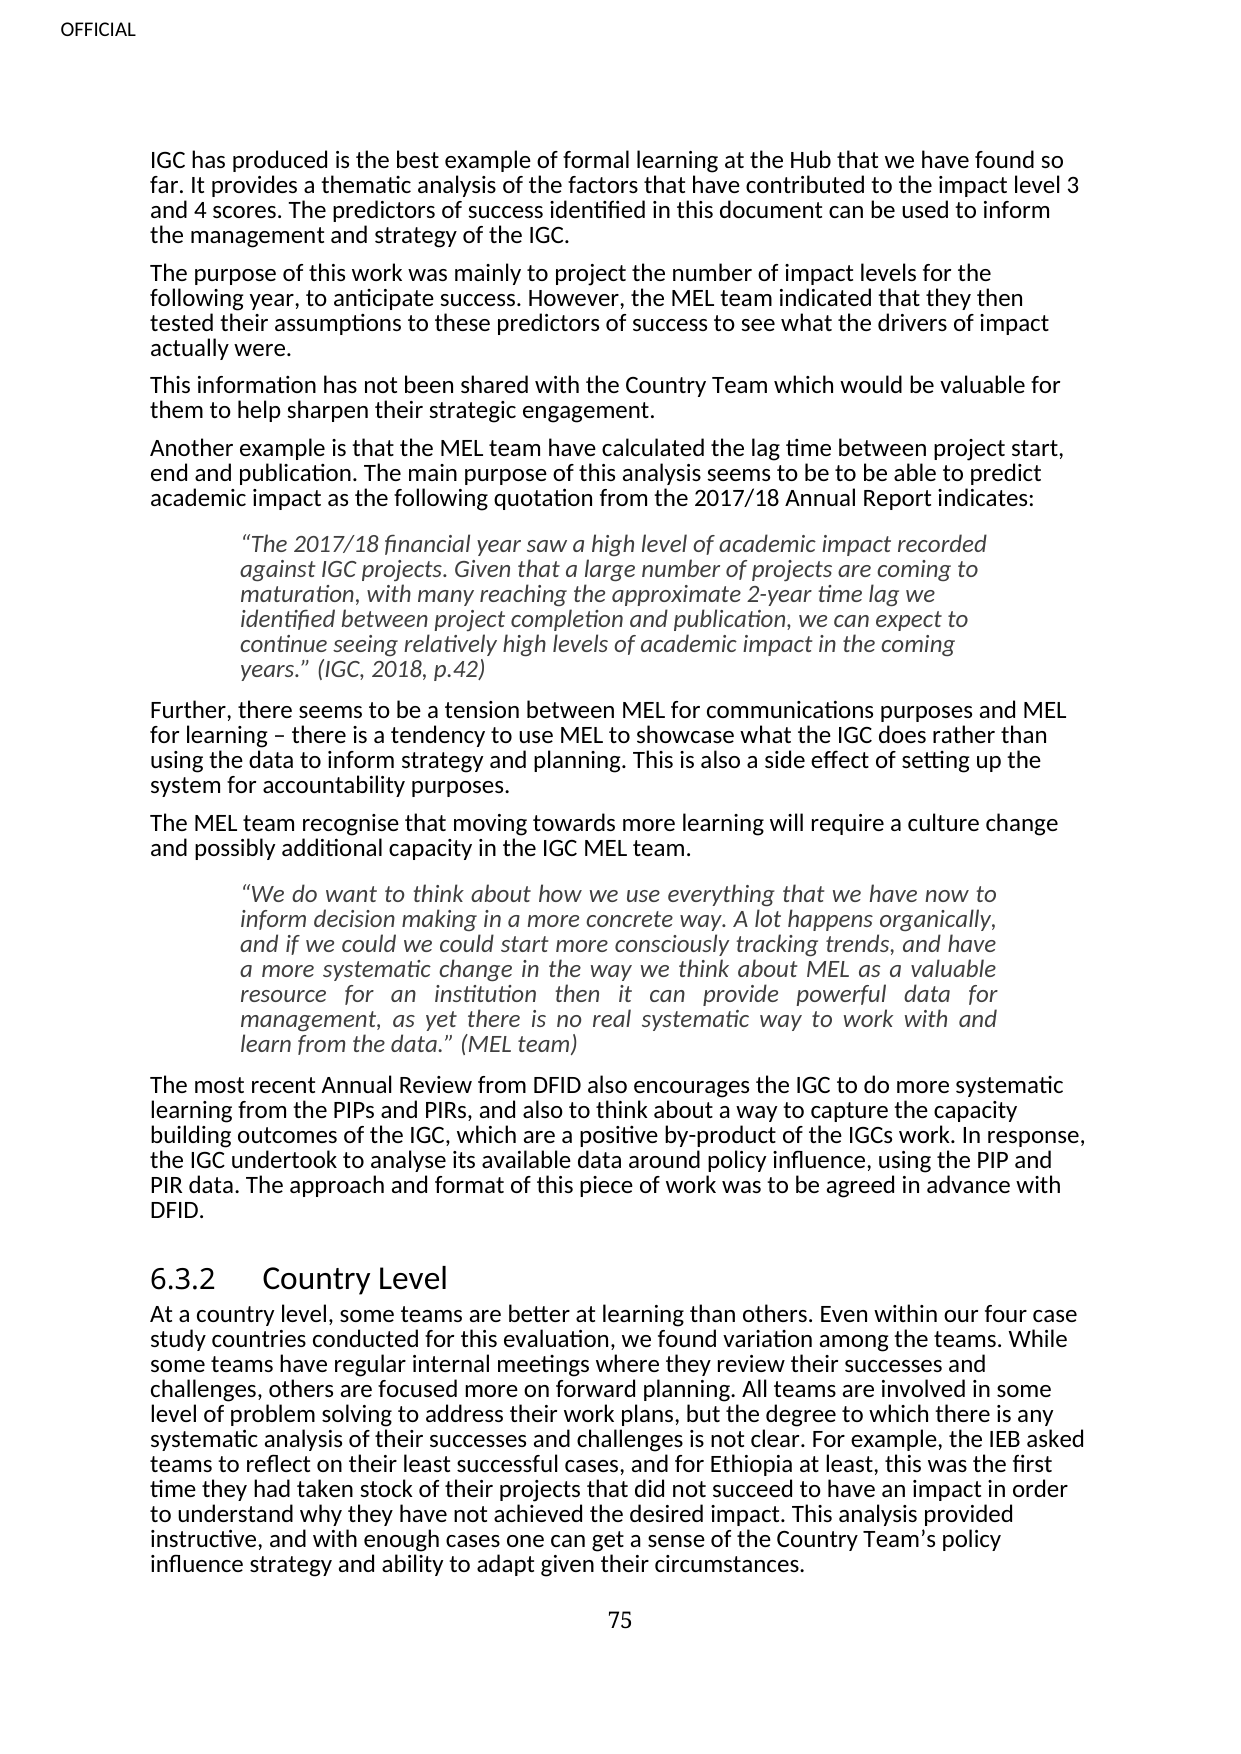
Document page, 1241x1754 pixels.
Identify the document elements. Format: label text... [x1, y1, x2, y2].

text Further, there seems to be a tension between MEL for communications purposes and MEL for learning – there is a tendency to use MEL to showcase what the IGC does rather than using the data to inform strategy and planning. This is also a side effect of setting up the system for accountability purposes. [150, 700, 1090, 800]
text IGC has produced is the best example of formal learning at the Hub that we have found so far. It provides a thematic analysis of the factors that have contributed to the impact level 3 and 4 scores. The predictors of success identified in this document can be used to inform the management and strategy of the IGC. [150, 150, 1090, 250]
text “The 2017/18 financial year saw a high level of academic impact recorded against IGC projects. Given that a large number of projects are coming to maturation, with many reaching the approximate 2-year time lag we identified between project completion and publication, we can expect to continue seeing relatively high levels of academic impact in the coming years.” (IGC, 2018, p.42) [240, 533, 1000, 683]
text At a country level, some teams are better at learning than others. Even within our four case study countries conducted for this evaluation, we found variation among the teams. While some teams have regular internal meetings where they review their successes and challenges, others are focused more on forward planning. All teams are involved in some level of problem solving to address their work plans, but the degree to which there is any systematic analysis of their successes and challenges is not clear. For example, the IEB asked teams to reflect on their least successful cases, and for Ethiopia at least, this was the first time they had taken stock of their projects that did not succeed to have an impact in order to understand why they have not achieved the desired impact. This analysis provided instructive, and with enough cases one can get a sense of the Country Team’s policy influence strategy and ability to adapt given their circumstances. [150, 1304, 1090, 1579]
text Another example is that the MEL team have calculated the lag time between project start, end and publication. The main purpose of this analysis seems to be to be able to predict academic impact as the following quotation from the 2017/18 Annual Report indicates: [150, 437, 1090, 512]
text The MEL team recognise that moving towards more learning will require a culture change and possibly additional capacity in the IGC MEL team. [150, 812, 1090, 862]
text The purpose of this work was mainly to project the number of impact levels for the following year, to anticipate success. However, the MEL team indicated that they then tested their assumptions to these predictors of success to see what the drivers of impact actually were. [150, 262, 1090, 362]
text This information has not been shared with the Country Team which would be valuable for them to help sharpen their strategic engagement. [150, 375, 1090, 425]
text “We do want to think about how we use everything that we have now to inform decision making in a more concrete way. A lot happens organically, and if we could we could start more consciously tracking trends, and have a more systematic change in the way we think about MEL as a valuable resource for an institution then it can provide powerful data for management, as yet there is no real systematic way to work with and learn from the data.” (MEL team) [240, 883, 1000, 1058]
subtitle Country Level [150, 1258, 1090, 1298]
text The most recent Annual Review from DFID also encourages the IGC to do more systematic learning from the PIPs and PIRs, and also to think about a way to capture the capacity building outcomes of the IGC, which are a positive by-product of the IGCs work. In response, the IGC undertook to analyse its available data around policy influence, using the PIP and PIR data. The approach and format of this piece of work was to be agreed in advance with DFID. [150, 1075, 1090, 1225]
